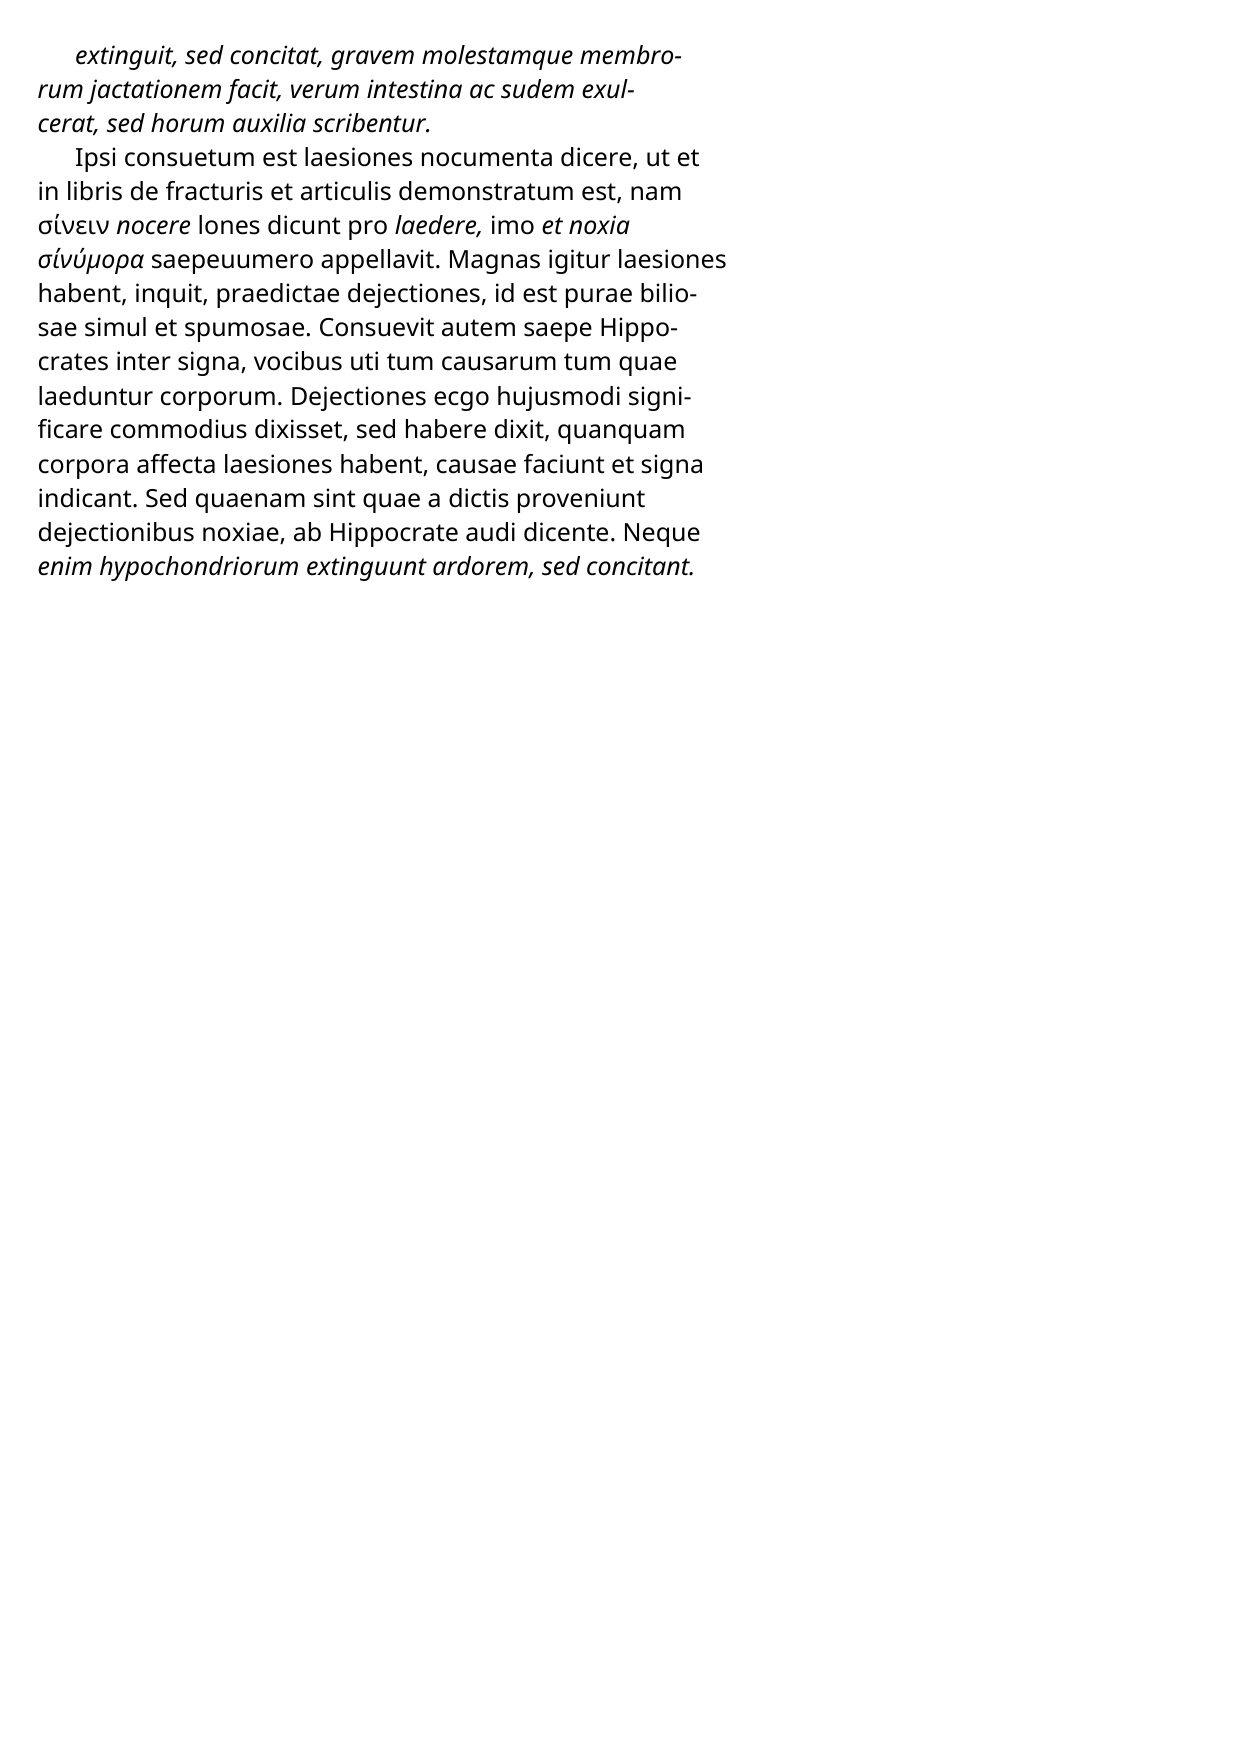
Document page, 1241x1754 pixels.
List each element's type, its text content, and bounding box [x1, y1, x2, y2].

text Ipsi consuetum est laesiones nocumenta dicere, ut et in libris de fracturis et articulis demonstratum est, nam σίνειν nocere lones dicunt pro laedere, imo et noxia σίνύμορα saepeuumero appellavit. Magnas igitur laesiones habent, inquit, praedictae dejectiones, id est purae bilio- sae simul et spumosae. Consuevit autem saepe Hippo- crates inter signa, vocibus uti tum causarum tum quae laeduntur corporum. Dejectiones ecgo hujusmodi signi- ficare commodius dixisset, sed habere dixit, quanquam corpora affecta laesiones habent, causae faciunt et signa indicant. Sed quaenam sint quae a dictis proveniunt dejectionibus noxiae, ab Hippocrate audi dicente. Neque enim hypochondriorum extinguunt ardorem, sed concitant. [37, 140, 1203, 582]
text extinguit, sed concitat, gravem molestamque membro- rum jactationem facit, verum intestina ac sudem exul- cerat, sed horum auxilia scribentur. [37, 37, 1203, 140]
